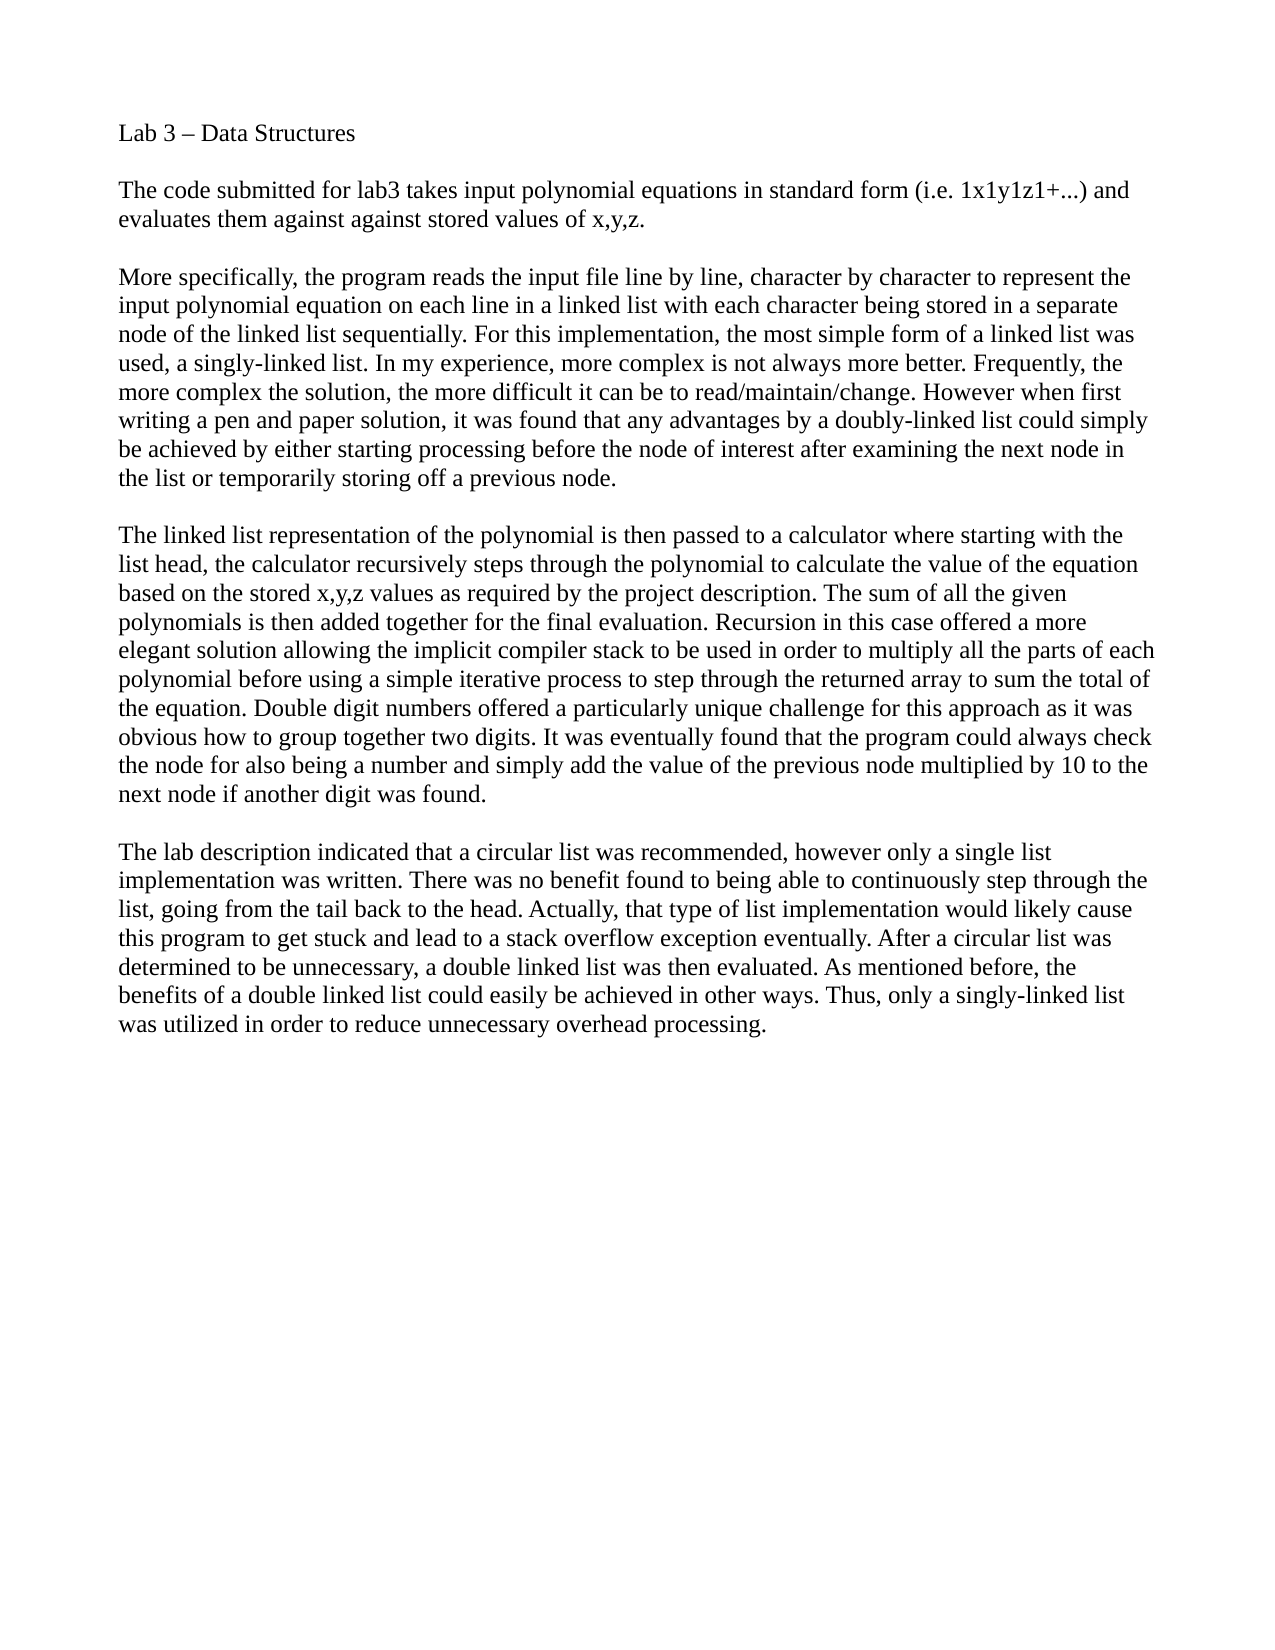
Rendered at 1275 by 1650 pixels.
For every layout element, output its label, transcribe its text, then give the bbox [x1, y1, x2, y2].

text More specifically, the program reads the input file line by line, character by character to represent the input polynomial equation on each line in a linked list with each character being stored in a separate node of the linked list sequentially. For this implementation, the most simple form of a linked list was used, a singly-linked list. In my experience, more complex is not always more better. Frequently, the more complex the solution, the more difficult it can be to read/maintain/change. However when first writing a pen and paper solution, it was found that any advantages by a doubly-linked list could simply be achieved by either starting processing before the node of interest after examining the next node in the list or temporarily storing off a previous node. [118, 262, 1157, 492]
text The linked list representation of the polynomial is then passed to a calculator where starting with the list head, the calculator recursively steps through the polynomial to calculate the value of the equation based on the stored x,y,z values as required by the project description. The sum of all the given polynomials is then added together for the final evaluation. Recursion in this case offered a more elegant solution allowing the implicit compiler stack to be used in order to multiply all the parts of each polynomial before using a simple iterative process to step through the returned array to sum the total of the equation. Double digit numbers offered a particularly unique challenge for this approach as it was obvious how to group together two digits. It was eventually found that the program could always check the node for also being a number and simply add the value of the previous node multiplied by 10 to the next node if another digit was found. [118, 521, 1157, 808]
text Lab 3 – Data Structures [118, 118, 1157, 147]
text The lab description indicated that a circular list was recommended, however only a single list implementation was written. There was no benefit found to being able to continuously step through the list, going from the tail back to the head. Actually, that type of list implementation would likely cause this program to get stuck and lead to a stack overflow exception eventually. After a circular list was determined to be unnecessary, a double linked list was then evaluated. As mentioned before, the benefits of a double linked list could easily be achieved in other ways. Thus, only a singly-linked list was utilized in order to reduce unnecessary overhead processing. [118, 837, 1157, 1038]
text The code submitted for lab3 takes input polynomial equations in standard form (i.e. 1x1y1z1+...) and evaluates them against against stored values of x,y,z. [118, 176, 1157, 233]
